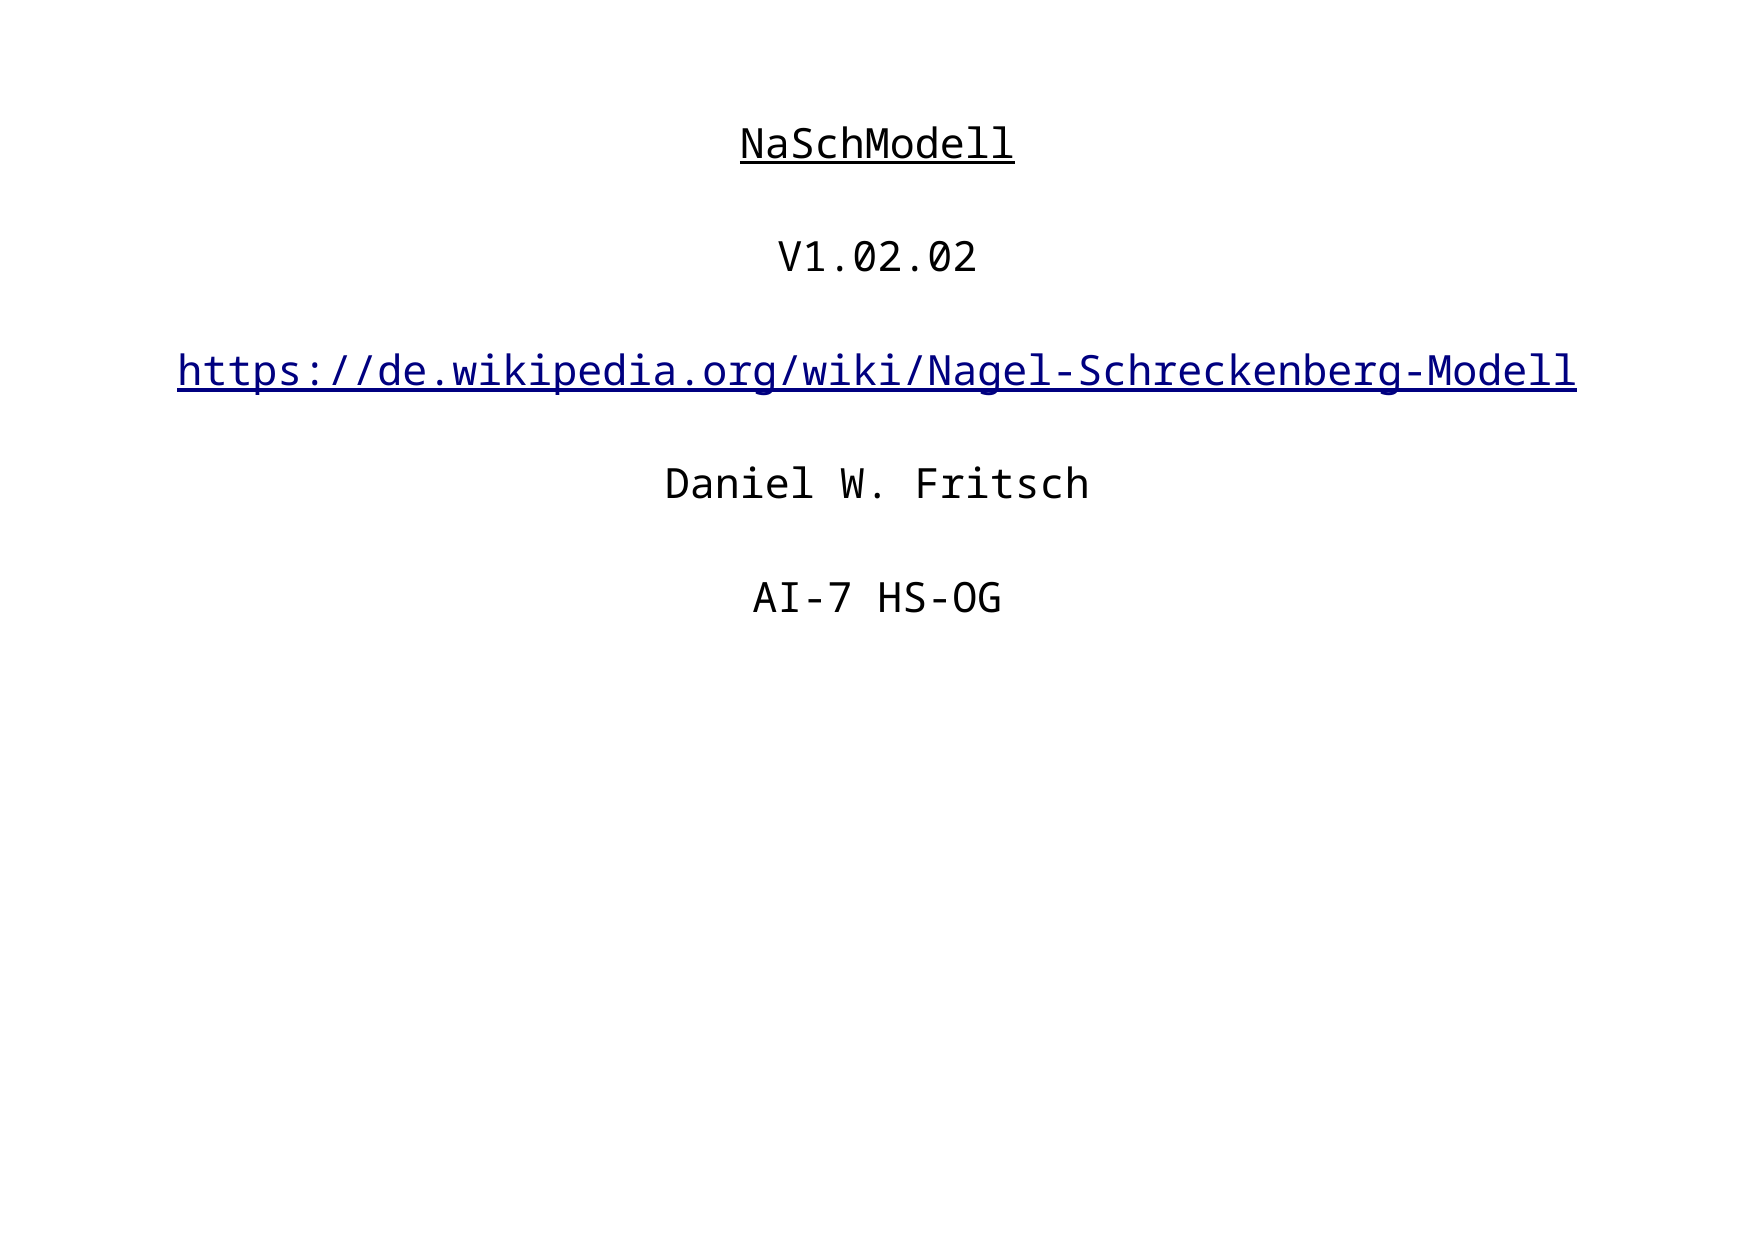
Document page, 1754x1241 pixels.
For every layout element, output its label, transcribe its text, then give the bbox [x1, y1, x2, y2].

text V1.02.02 [0, 227, 1754, 284]
text AI-7 HS-OG [0, 568, 1754, 624]
text NaSchModell [0, 113, 1754, 170]
text Daniel W. Fritsch [0, 454, 1754, 511]
text https://de.wikipedia.org/wiki/Nagel-Schreckenberg-Modell [0, 341, 1754, 397]
